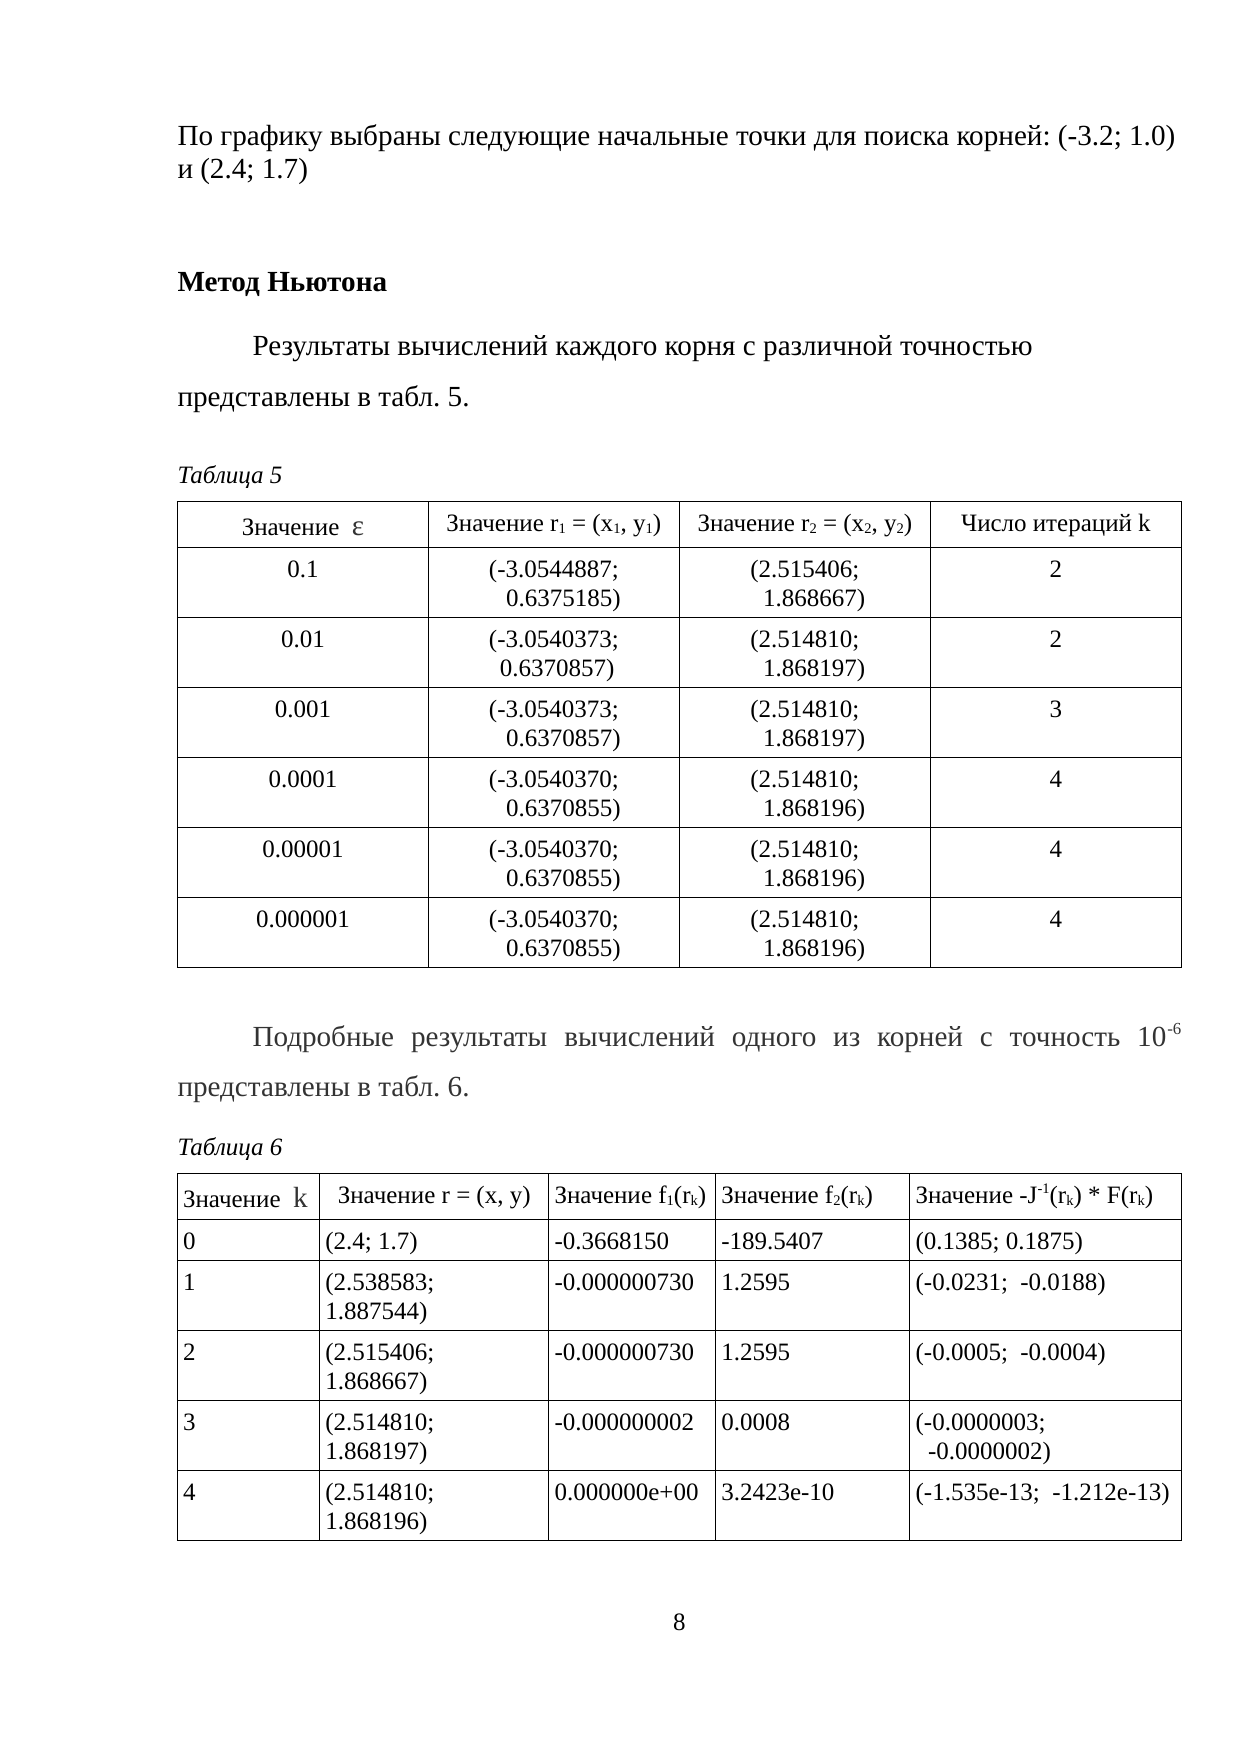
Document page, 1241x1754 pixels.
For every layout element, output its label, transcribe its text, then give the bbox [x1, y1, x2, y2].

table_cell 4 [178, 1471, 319, 1540]
table_cell 1.2595 [716, 1261, 909, 1330]
table_cell (-0.0005; -0.0004) [910, 1331, 1181, 1400]
table_cell (-3.0540373; 0.6370857) [429, 688, 679, 757]
table_cell 4 [931, 898, 1181, 967]
table_cell (-3.0540370; 0.6370855) [429, 898, 679, 967]
table_header Значение f1(rk) [549, 1174, 715, 1219]
table_cell (-1.535e-13; -1.212e-13) [910, 1471, 1181, 1540]
table_cell (-3.0540373; 0.6370857) [429, 618, 679, 687]
table_cell 0.0001 [178, 758, 428, 827]
table_header Значение r = (x, y) [320, 1174, 548, 1219]
table_cell (2.514810; 1.868197) [680, 688, 930, 757]
table_cell 3 [931, 688, 1181, 757]
table_cell (-3.0540370; 0.6370855) [429, 828, 679, 897]
text Таблица 6 [177, 1132, 1181, 1161]
table_cell 3 [178, 1401, 319, 1470]
table_header Число итераций k [931, 502, 1181, 547]
table_header Значение f2(rk) [716, 1174, 909, 1219]
table_cell (2.514810; 1.868196) [680, 828, 930, 897]
table_cell 0.000000e+00 [549, 1471, 715, 1540]
table_cell 3.2423e-10 [716, 1471, 909, 1540]
text Подробные результаты вычислений одного из корней с точность 10-6 представлены в табл. 6. [177, 1019, 1181, 1102]
table_cell 0.1 [178, 548, 428, 617]
table_cell 2 [178, 1331, 319, 1400]
table_cell 0.01 [178, 618, 428, 687]
table_cell 0.0008 [716, 1401, 909, 1470]
text Таблица 5 [177, 460, 1181, 489]
table_cell (2.514810; 1.868196) [680, 898, 930, 967]
table_cell -0.000000730 [549, 1261, 715, 1330]
table_cell -189.5407 [716, 1220, 909, 1260]
table_cell (-3.0544887; 0.6375185) [429, 548, 679, 617]
table_cell (-0.0231; -0.0188) [910, 1261, 1181, 1330]
table_cell 0.00001 [178, 828, 428, 897]
table_cell (2.515406; 1.868667) [320, 1331, 548, 1400]
table_cell (-3.0540370; 0.6370855) [429, 758, 679, 827]
table_cell (2.4; 1.7) [320, 1220, 548, 1260]
text Метод Ньютона [177, 264, 1181, 297]
table_cell -0.000000002 [549, 1401, 715, 1470]
table_cell 4 [931, 758, 1181, 827]
text По графику выбраны следующие начальные точки для поиска корней: (-3.2; 1.0) и (2.4; 1.7) [177, 118, 1181, 185]
table_header Значение k [178, 1174, 319, 1219]
table_header Значение ε [178, 502, 428, 547]
table_cell -0.000000730 [549, 1331, 715, 1400]
table_cell 0.001 [178, 688, 428, 757]
table_cell 2 [931, 618, 1181, 687]
table_cell (2.514810; 1.868196) [320, 1471, 548, 1540]
table_cell 0.000001 [178, 898, 428, 967]
table_cell (2.514810; 1.868197) [680, 618, 930, 687]
text Результаты вычислений каждого корня с различной точностью представлены в табл. 5. [177, 328, 1181, 412]
table_cell 0 [178, 1220, 319, 1260]
table_header Значение r1 = (x1, y1) [429, 502, 679, 547]
table_cell (-0.0000003; -0.0000002) [910, 1401, 1181, 1470]
table_cell (2.538583; 1.887544) [320, 1261, 548, 1330]
table_header Значение -J-1(rk) * F(rk) [910, 1174, 1181, 1219]
table_cell 4 [931, 828, 1181, 897]
table_cell 2 [931, 548, 1181, 617]
table_cell (2.514810; 1.868196) [680, 758, 930, 827]
table_cell -0.3668150 [549, 1220, 715, 1260]
table_header Значение r2 = (x2, y2) [680, 502, 930, 547]
table_cell 1.2595 [716, 1331, 909, 1400]
table_cell (0.1385; 0.1875) [910, 1220, 1181, 1260]
table_cell 1 [178, 1261, 319, 1330]
table_cell (2.515406; 1.868667) [680, 548, 930, 617]
table_cell (2.514810; 1.868197) [320, 1401, 548, 1470]
